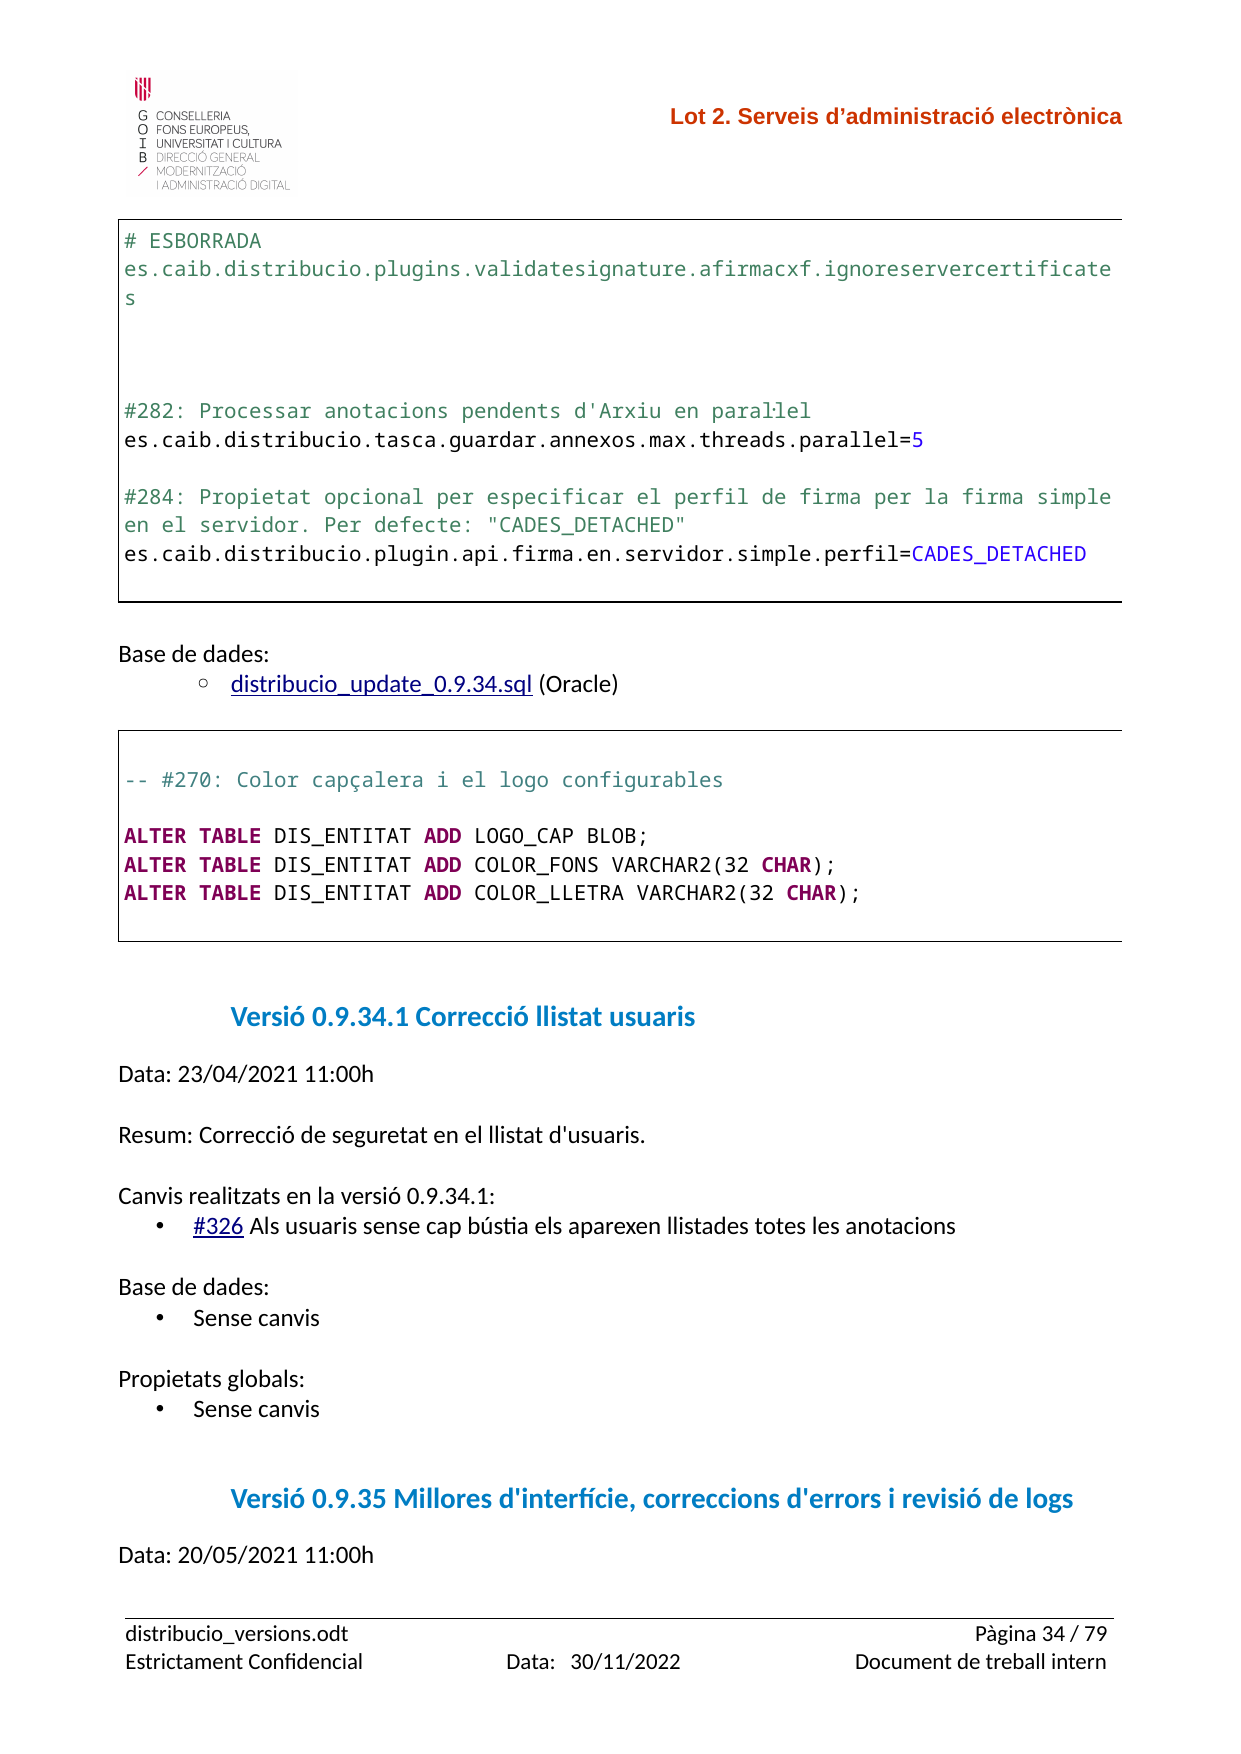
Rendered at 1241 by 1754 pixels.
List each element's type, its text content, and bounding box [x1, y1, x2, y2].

list Sense canvis [156, 1393, 1122, 1424]
subtitle Versió 0.9.34.1 Correcció llistat usuaris [153, 998, 1122, 1034]
text Data: 23/04/2021 11:00h [118, 1058, 1122, 1088]
list Sense canvis [156, 1302, 1122, 1332]
text Propietats globals: [118, 1363, 1122, 1393]
text Canvis realitzats en la versió 0.9.34.1: [118, 1180, 1122, 1210]
text Resum: Correcció de seguretat en el llistat d'usuaris. [118, 1119, 1122, 1149]
picture [126, 70, 299, 197]
subtitle Versió 0.9.35 Millores d'interfície, correccions d'errors i revisió de logs [153, 1480, 1122, 1516]
table_header # ESBORRADA es.caib.distribucio.plugins.validatesignature.afirmacxf.ignoreservercertificates #282: Processar anotacions pendents d'Arxiu en paral·lel es.caib.distribucio.tasca.guardar.annexos.max.threads.parallel=5 #284: Propietat opcional per especificar el perfil de firma per la firma simple en el servidor. Per defecte: "CADES_DETACHED" es.caib.distribucio.plugin.api.firma.en.servidor.simple.perfil=CADES_DETACHED [119, 220, 1122, 601]
text Data: 20/05/2021 11:00h [118, 1539, 1122, 1570]
list #326 Als usuaris sense cap bústia els aparexen llistades totes les anotacions [156, 1210, 1122, 1241]
text Base de dades: [118, 1271, 1122, 1302]
table_header -- #270: Color capçalera i el logo configurables ALTER TABLE DIS_ENTITAT ADD LOGO_CAP BLOB; ALTER TABLE DIS_ENTITAT ADD COLOR_FONS VARCHAR2(32 CHAR); ALTER TABLE DIS_ENTITAT ADD COLOR_LLETRA VARCHAR2(32 CHAR); [119, 731, 1122, 941]
text Base de dades: [118, 638, 1122, 668]
list distribucio_update_0.9.34.sql (Oracle) [193, 668, 1122, 699]
